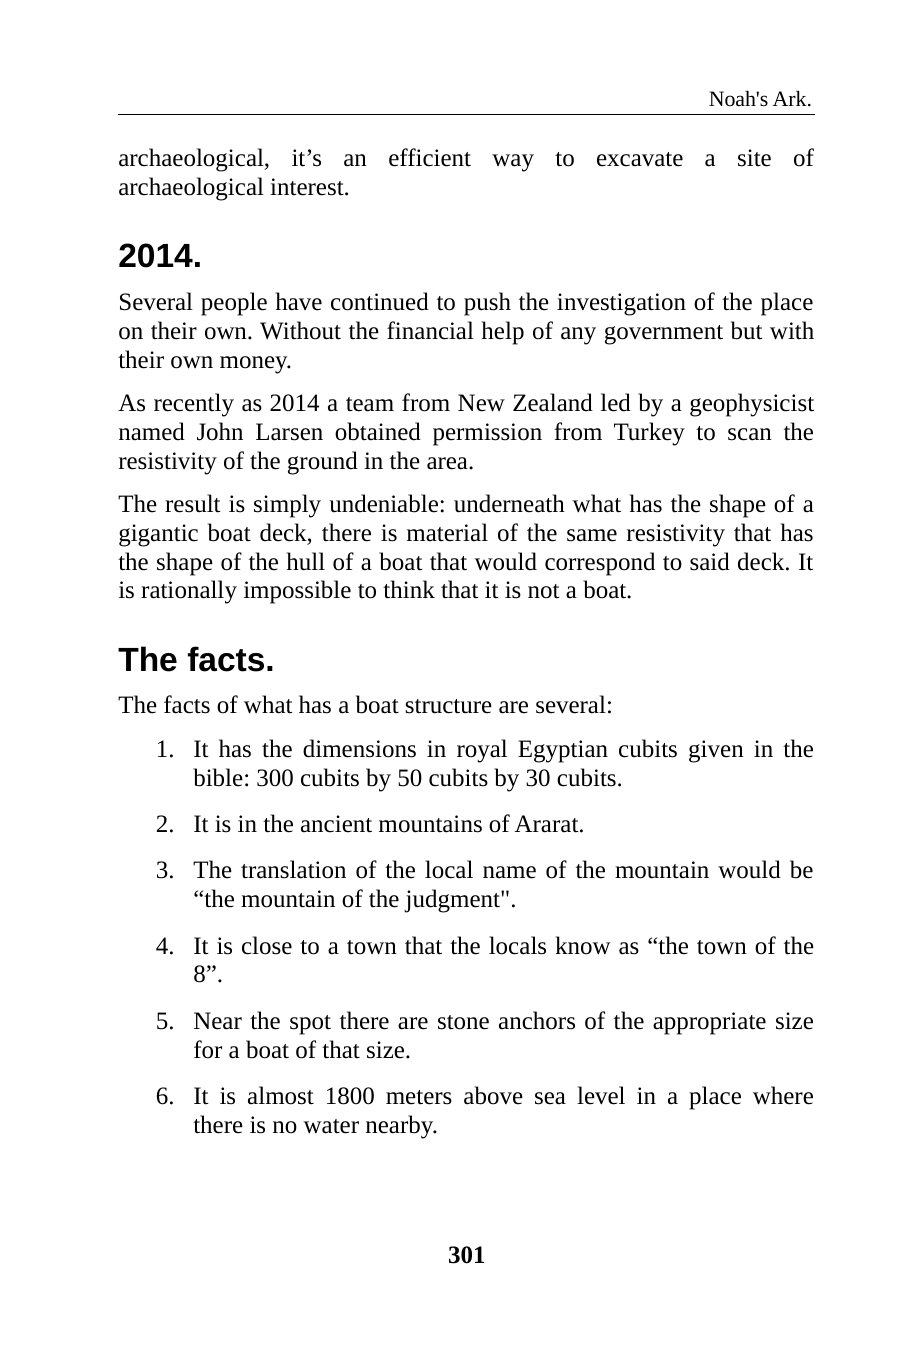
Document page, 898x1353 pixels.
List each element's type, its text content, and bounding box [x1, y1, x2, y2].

list The translation of the local name of the mountain would be “the mountain of the judgment". [156, 856, 815, 913]
text archaeological, it’s an efficient way to excavate a site of archaeological interest. [118, 143, 815, 201]
list It is almost 1800 meters above sea level in a place where there is no water nearby. [156, 1081, 815, 1139]
text The facts of what has a boat structure are several: [118, 691, 815, 719]
subtitle The facts. [118, 639, 815, 678]
list It is in the ancient mountains of Ararat. [156, 809, 815, 838]
text The result is simply undeniable: underneath what has the shape of a gigantic boat deck, there is material of the same resistivity that has the shape of the hull of a boat that would correspond to said deck. It is rationally impossible to think that it is not a boat. [118, 489, 815, 604]
list It is close to a town that the locals know as “the town of the 8”. [156, 931, 815, 988]
subtitle 2014. [118, 236, 815, 275]
text As recently as 2014 a team from New Zealand led by a geophysicist named John Larsen obtained permission from Turkey to scan the resistivity of the ground in the area. [118, 388, 815, 474]
list It has the dimensions in royal Egyptian cubits given in the bible: 300 cubits by 50 cubits by 30 cubits. [156, 734, 815, 791]
text Several people have continued to push the investigation of the place on their own. Without the financial help of any government but with their own money. [118, 287, 815, 374]
list Near the spot there are stone anchors of the appropriate size for a boat of that size. [156, 1006, 815, 1063]
